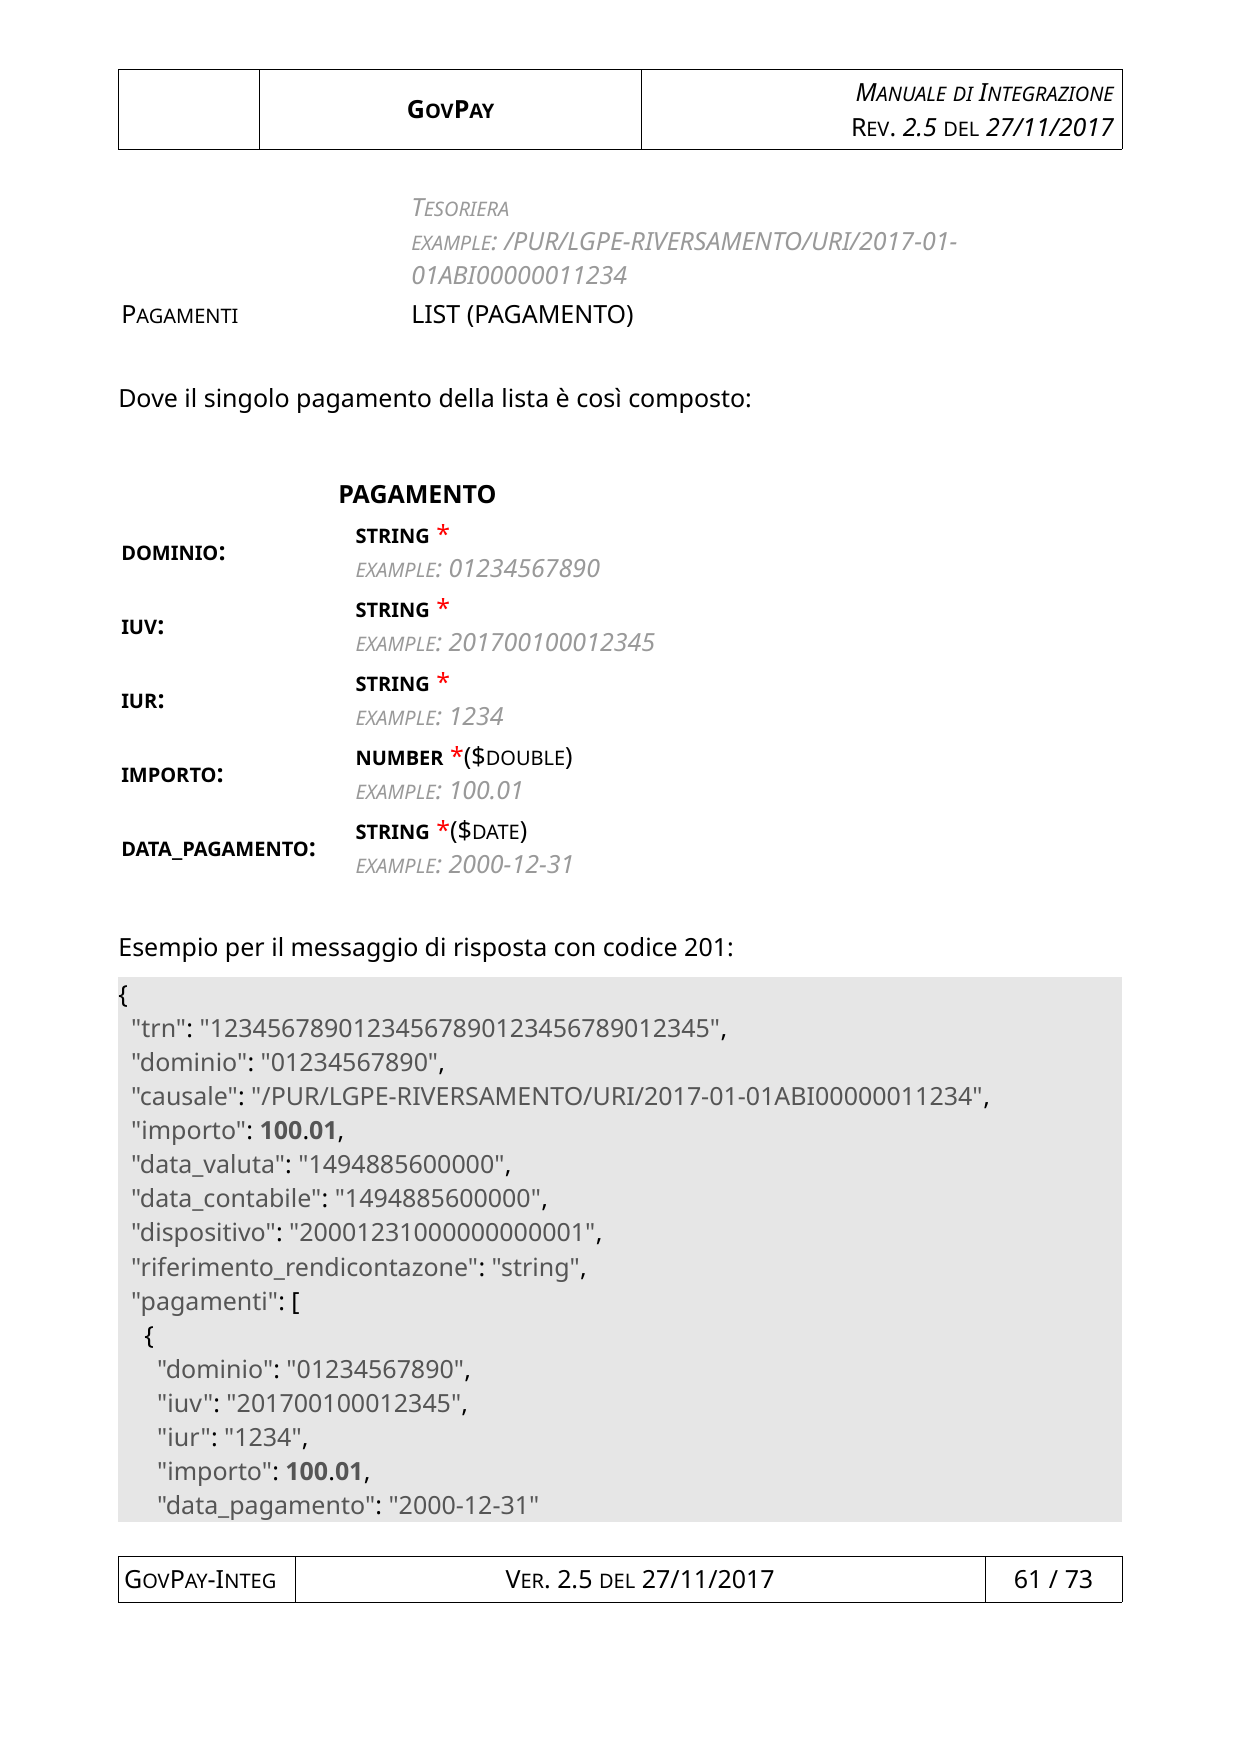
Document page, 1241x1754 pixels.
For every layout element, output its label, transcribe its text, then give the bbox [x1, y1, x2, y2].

table_cell Pagamenti [118, 294, 408, 334]
text "data_valuta": "1494885600000", [118, 1147, 1122, 1181]
text "importo": 100.01, [118, 1113, 1122, 1147]
table_cell Tesoriera example: /PUR/LGPE-RIVERSAMENTO/URI/2017-01-01ABI00000011234 [408, 186, 1122, 294]
table_cell LIST (PAGAMENTO) [408, 294, 1122, 334]
table_cell iuv: [118, 588, 352, 662]
table_cell dominio: [118, 514, 352, 588]
text "riferimento_rendicontazone": "string", [118, 1249, 1122, 1283]
table_cell string *($date) example: 2000-12-31 [353, 810, 716, 883]
text "iuv": "201700100012345", [118, 1385, 1122, 1419]
text { [118, 1317, 1122, 1351]
table_cell string * example: 201700100012345 [353, 588, 716, 662]
table_cell string * example: 1234 [353, 662, 716, 736]
text "trn": "12345678901234567890123456789012345", [118, 1011, 1122, 1045]
table_header PAGAMENTO [118, 474, 716, 514]
text "data_contabile": "1494885600000", [118, 1181, 1122, 1215]
text "dispositivo": "20001231000000000001", [118, 1215, 1122, 1249]
table_cell number *($double) example: 100.01 [353, 736, 716, 809]
table_cell iur: [118, 662, 352, 736]
text "data_pagamento": "2000-12-31" [118, 1488, 1122, 1522]
text Dove il singolo pagamento della lista è così composto: [118, 381, 1122, 415]
text "importo": 100.01, [118, 1453, 1122, 1488]
table_cell data_pagamento: [118, 810, 352, 883]
text "dominio": "01234567890", [118, 1045, 1122, 1079]
text { [118, 977, 1122, 1011]
text "causale": "/PUR/LGPE-RIVERSAMENTO/URI/2017-01-01ABI00000011234", [118, 1079, 1122, 1113]
text "pagamenti": [ [118, 1283, 1122, 1317]
text "iur": "1234", [118, 1419, 1122, 1453]
text "dominio": "01234567890", [118, 1351, 1122, 1385]
table_cell importo: [118, 736, 352, 809]
table_cell [118, 186, 408, 294]
table_cell string * example: 01234567890 [353, 514, 716, 588]
text Esempio per il messaggio di risposta con codice 201: [118, 930, 1122, 964]
